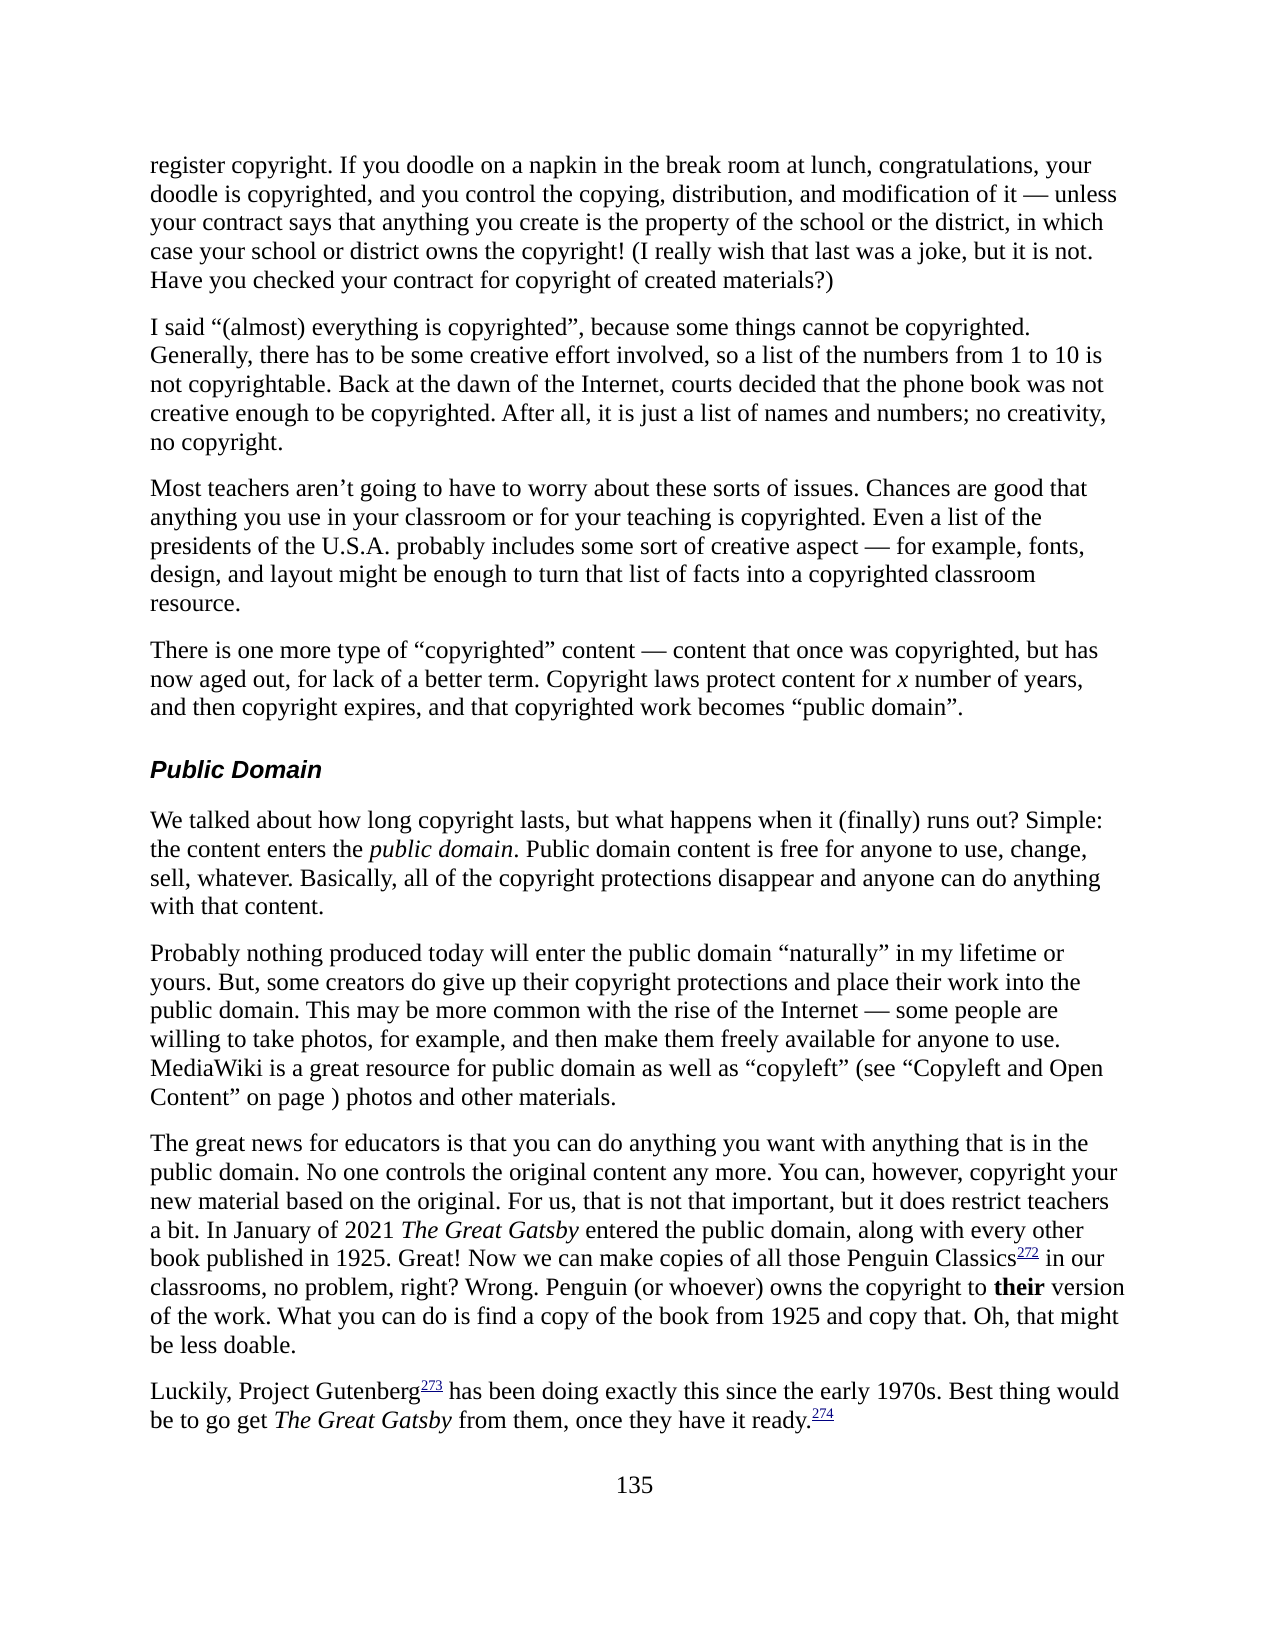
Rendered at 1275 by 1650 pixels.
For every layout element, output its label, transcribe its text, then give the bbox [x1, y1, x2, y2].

text Probably nothing produced today will enter the public domain “naturally” in my lifetime or yours. But, some creators do give up their copyright protections and place their work into the public domain. This may be more common with the rise of the Internet — some people are willing to take photos, for example, and then make them freely available for anyone to use. MediaWiki is a great resource for public domain as well as “copyleft” (see “Copyleft and Open Content” on page ) photos and other materials. [150, 938, 1125, 1111]
subtitle Public Domain [150, 755, 1125, 784]
text register copyright. If you doodle on a napkin in the break room at lunch, congratulations, your doodle is copyrighted, and you control the copying, distribution, and modification of it — unless your contract says that anything you create is the property of the school or the district, in which case your school or district owns the copyright! (I really wish that last was a joke, but it is not. Have you checked your contract for copyright of created materials?) [150, 150, 1125, 294]
text We talked about how long copyright lasts, but what happens when it (finally) runs out? Simple: the content enters the public domain. Public domain content is free for anyone to use, change, sell, whatever. Basically, all of the copyright protections disappear and anyone can do anything with that content. [150, 805, 1125, 920]
text Most teachers aren’t going to have to worry about these sorts of issues. Chances are good that anything you use in your classroom or for your teaching is copyrighted. Even a list of the presidents of the U.S.A. probably includes some sort of creative aspect — for example, fonts, design, and layout might be enough to turn that list of facts into a copyrighted classroom resource. [150, 473, 1125, 617]
text I said “(almost) everything is copyrighted”, because some things cannot be copyrighted. Generally, there has to be some creative effort involved, so a list of the numbers from 1 to 10 is not copyrightable. Back at the dawn of the Internet, courts decided that the phone book was not creative enough to be copyrighted. After all, it is just a list of names and numbers; no creativity, no copyright. [150, 312, 1125, 455]
text Luckily, Project Gutenberg273 has been doing exactly this since the early 1970s. Best thing would be to go get The Great Gatsby from them, once they have it ready.274 [150, 1376, 1125, 1434]
text The great news for educators is that you can do anything you want with anything that is in the public domain. No one controls the original content any more. You can, however, copyright your new material based on the original. For us, that is not that important, but it does restrict teachers a bit. In January of 2021 The Great Gatsby entered the public domain, along with every other book published in 1925. Great! Now we can make copies of all those Penguin Classics272 in our classrooms, no problem, right? Wrong. Penguin (or whoever) owns the copyright to their version of the work. What you can do is find a copy of the book from 1925 and copy that. Oh, that might be less doable. [150, 1128, 1125, 1358]
text There is one more type of “copyrighted” content — content that once was copyrighted, but has now aged out, for lack of a better term. Copyright laws protect content for x number of years, and then copyright expires, and that copyrighted work becomes “public domain”. [150, 635, 1125, 721]
